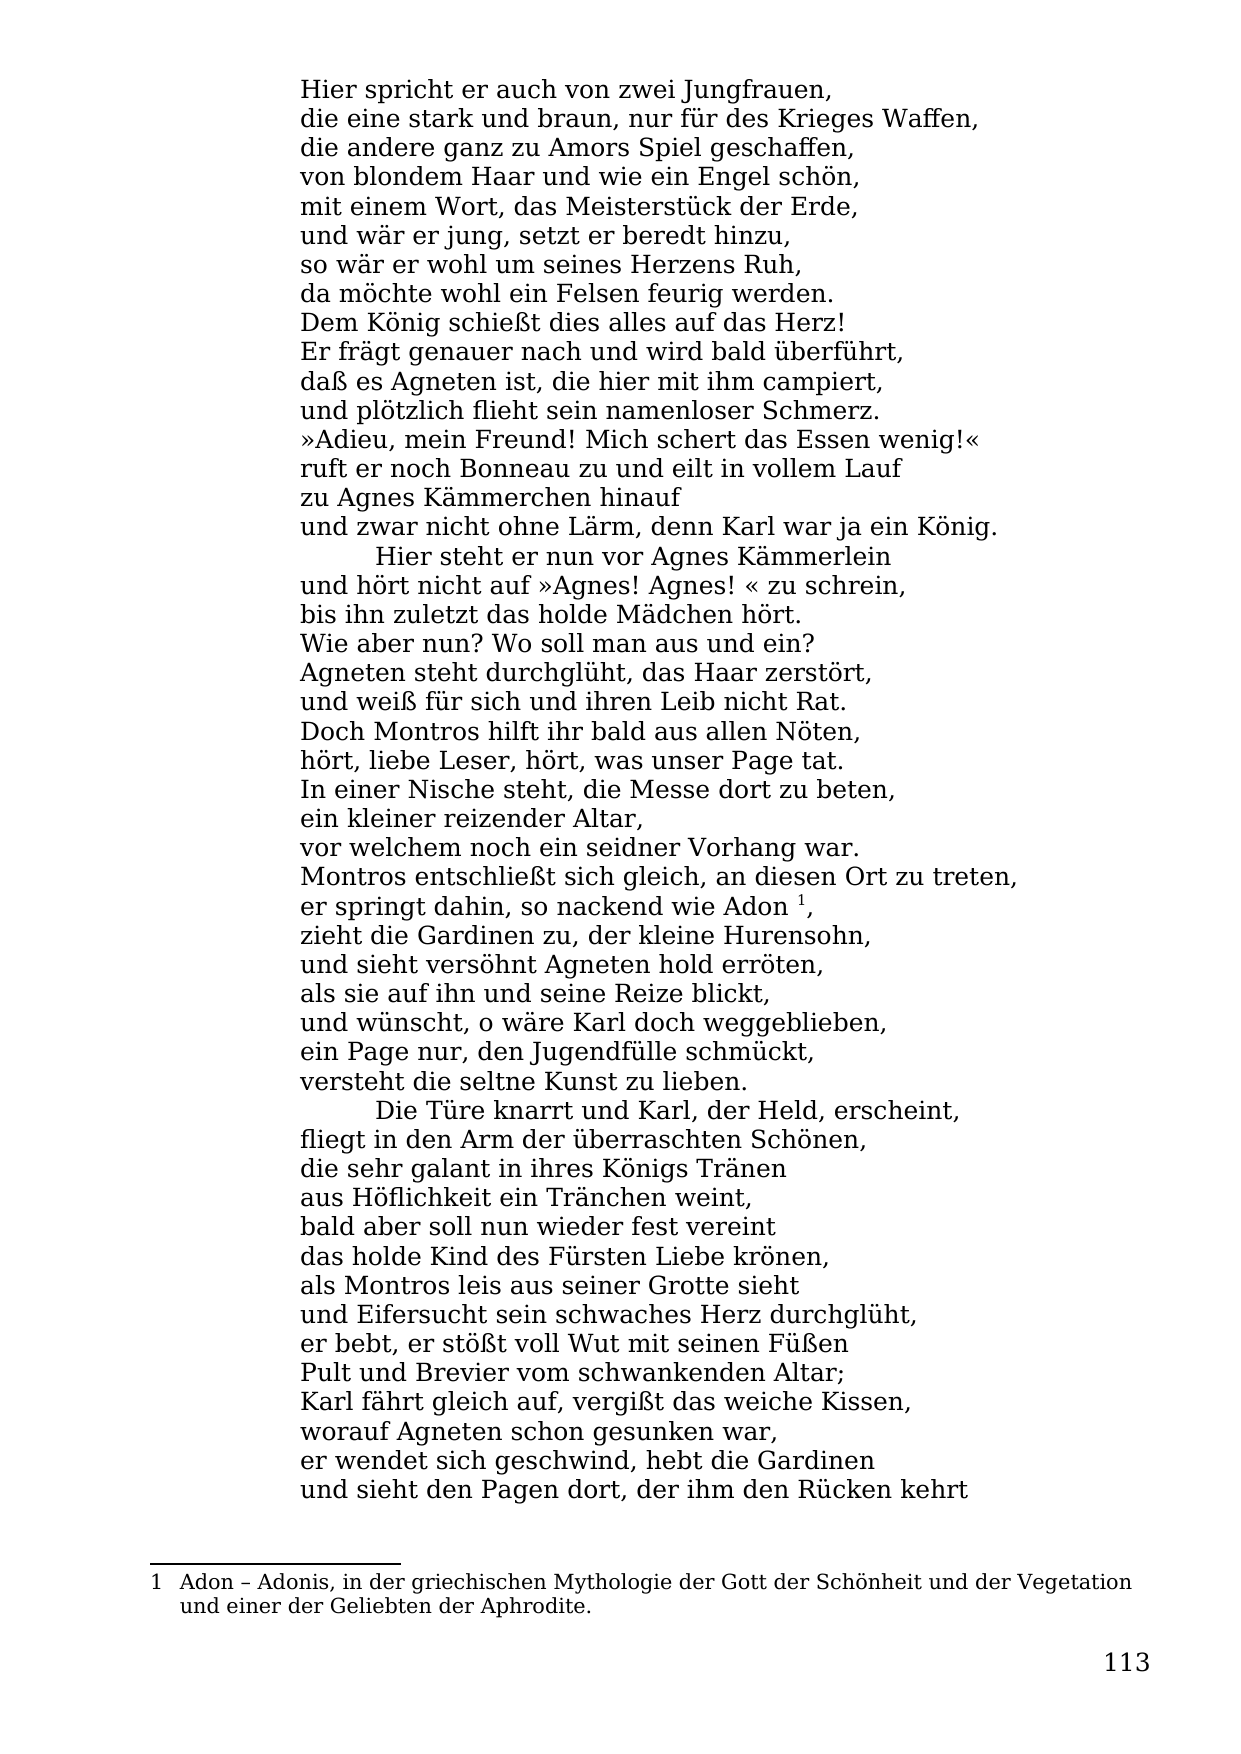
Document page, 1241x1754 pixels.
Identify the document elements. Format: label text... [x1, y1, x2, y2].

text Hier spricht er auch von zwei Jungfrauen, die eine stark und braun, nur für des Krieges Waffen, die andere ganz zu Amors Spiel geschaffen, von blondem Haar und wie ein Engel schön, mit einem Wort, das Meisterstück der Erde, und wär er jung, setzt er beredt hinzu, so wär er wohl um seines Herzens Ruh, da möchte wohl ein Felsen feurig werden. Dem König schießt dies alles auf das Herz! Er frägt genauer nach und wird bald überführt, daß es Agneten ist, die hier mit ihm campiert, und plötzlich flieht sein namenloser Schmerz. »Adieu, mein Freund! Mich schert das Essen wenig!« ruft er noch Bonneau zu und eilt in vollem Lauf zu Agnes Kämmerchen hinauf und zwar nicht ohne Lärm, denn Karl war ja ein König. [300, 75, 1151, 542]
text Adon – Adonis, in der griechischen Mythologie der Gott der Schönheit und der Vegetation und einer der Geliebten der Aphrodite. [150, 1570, 1151, 1618]
text Hier steht er nun vor Agnes Kämmerlein und hört nicht auf »Agnes! Agnes! « zu schrein, bis ihn zuletzt das holde Mädchen hört. Wie aber nun? Wo soll man aus und ein? Agneten steht durchglüht, das Haar zerstört, und weiß für sich und ihren Leib nicht Rat. Doch Montros hilft ihr bald aus allen Nöten, hört, liebe Leser, hört, was unser Page tat. In einer Nische steht, die Messe dort zu beten, ein kleiner reizender Altar, vor welchem noch ein seidner Vorhang war. Montros entschließt sich gleich, an diesen Ort zu treten, er springt dahin, so nackend wie Adon , zieht die Gardinen zu, der kleine Hurensohn, und sieht versöhnt Agneten hold erröten, als sie auf ihn und seine Reize blickt, und wünscht, o wäre Karl doch weggeblieben, ein Page nur, den Jugendfülle schmückt, versteht die seltne Kunst zu lieben. [300, 542, 1151, 1096]
text Die Türe knarrt und Karl, der Held, erscheint, fliegt in den Arm der überraschten Schönen, die sehr galant in ihres Königs Tränen aus Höflichkeit ein Tränchen weint, bald aber soll nun wieder fest vereint das holde Kind des Fürsten Liebe krönen, als Montros leis aus seiner Grotte sieht und Eifersucht sein schwaches Herz durchglüht, er bebt, er stößt voll Wut mit seinen Füßen Pult und Brevier vom schwankenden Altar; Karl fährt gleich auf, vergißt das weiche Kissen, worauf Agneten schon gesunken war, er wendet sich geschwind, hebt die Gardinen und sieht den Pagen dort, der ihm den Rücken kehrt [300, 1096, 1151, 1504]
